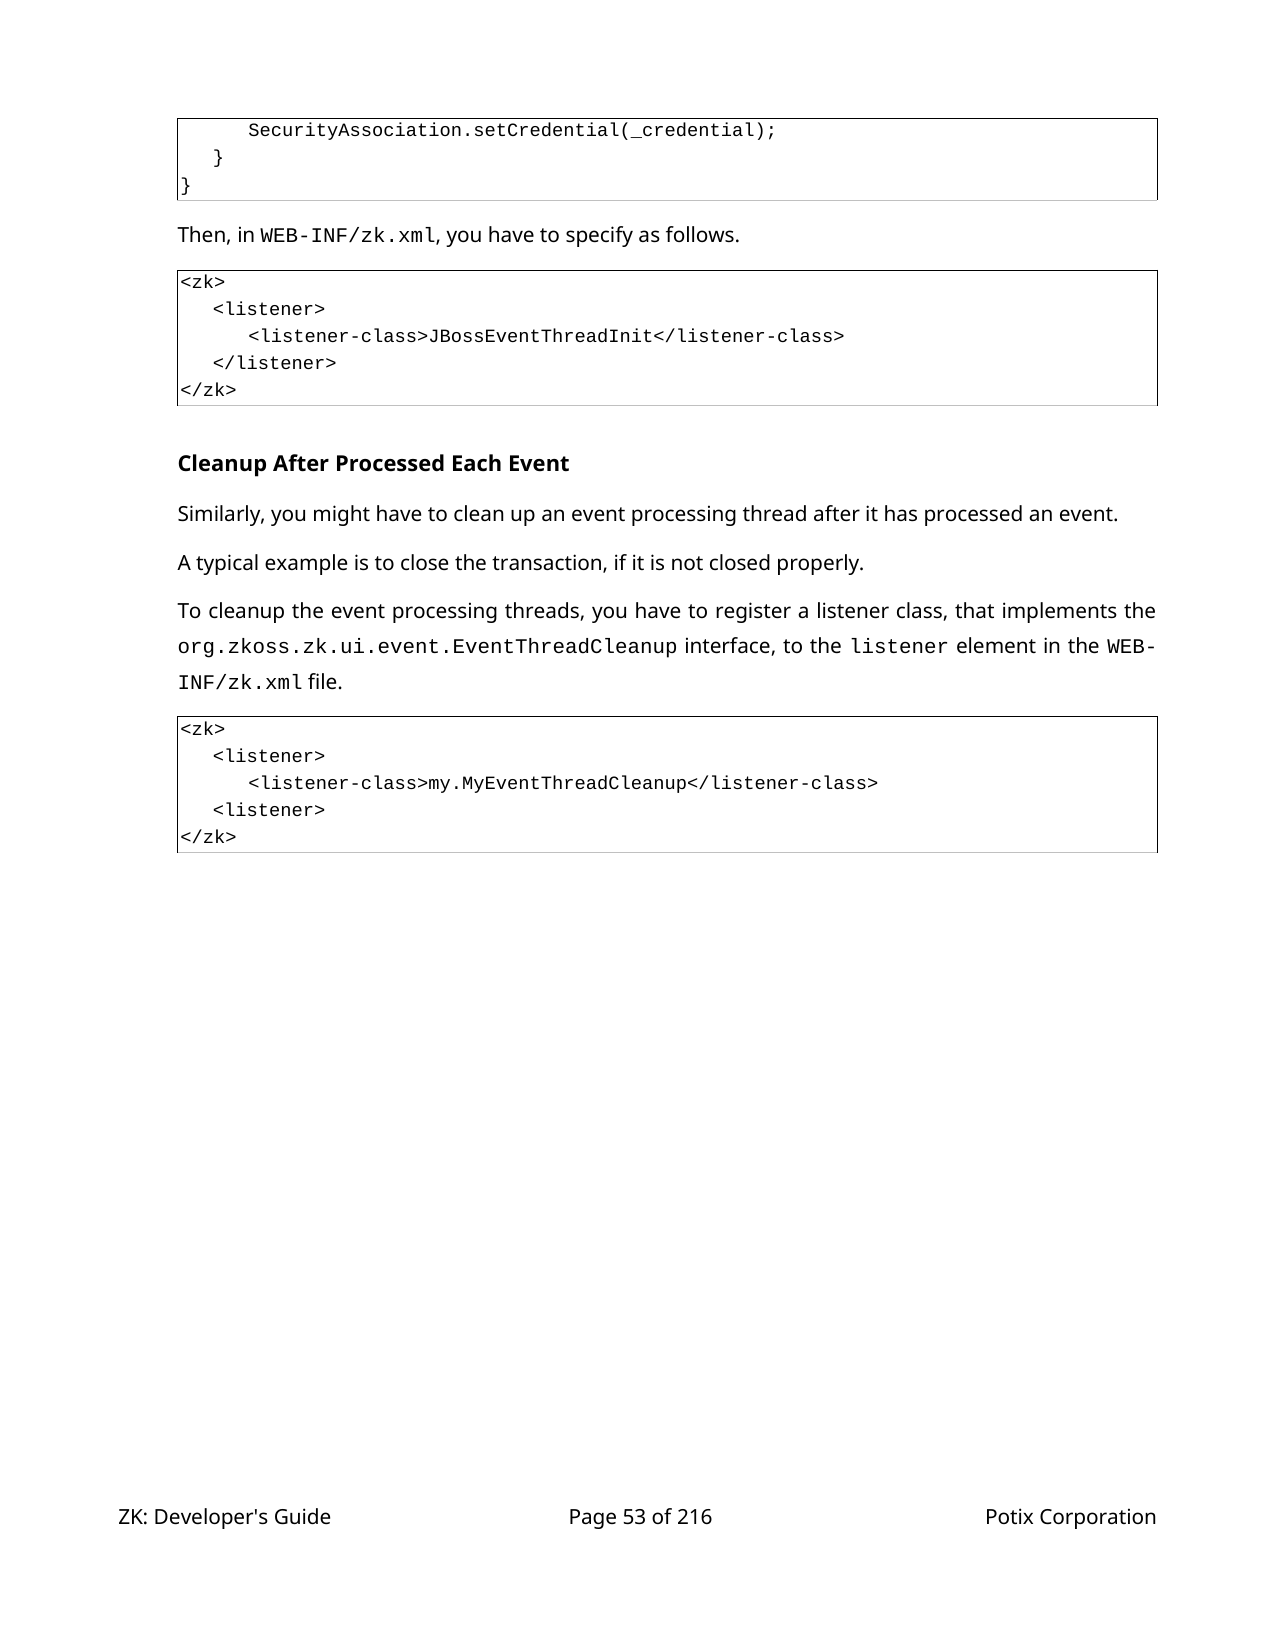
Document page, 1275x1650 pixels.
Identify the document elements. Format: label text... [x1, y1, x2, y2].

text } [178, 172, 1157, 200]
text <zk> [178, 717, 1157, 741]
text A typical example is to close the transaction, if it is not closed properly. [177, 548, 1157, 576]
text </zk> [178, 378, 1157, 405]
text <listener> [178, 798, 1157, 822]
text Similarly, you might have to clean up an event processing thread after it has processed an event. [177, 499, 1157, 527]
text Then, in WEB-INF/zk.xml, you have to specify as follows. [177, 220, 1157, 249]
text <zk> [178, 271, 1157, 294]
text <listener> [178, 743, 1157, 768]
text <listener> [178, 297, 1157, 321]
text </listener> [178, 351, 1157, 375]
text <listener-class>JBossEventThreadInit</listener-class> [178, 324, 1157, 348]
text </zk> [178, 825, 1157, 852]
subtitle Cleanup After Processed Each Event [177, 448, 1157, 478]
text } [178, 145, 1157, 169]
text SecurityAssociation.setCredential(_credential); [178, 119, 1157, 142]
text <listener-class>my.MyEventThreadCleanup</listener-class> [178, 771, 1157, 795]
text To cleanup the event processing threads, you have to register a listener class, that implements the org.zkoss.zk.ui.event.EventThreadCleanup interface, to the listener element in the WEB-INF/zk.xml file. [177, 596, 1157, 696]
